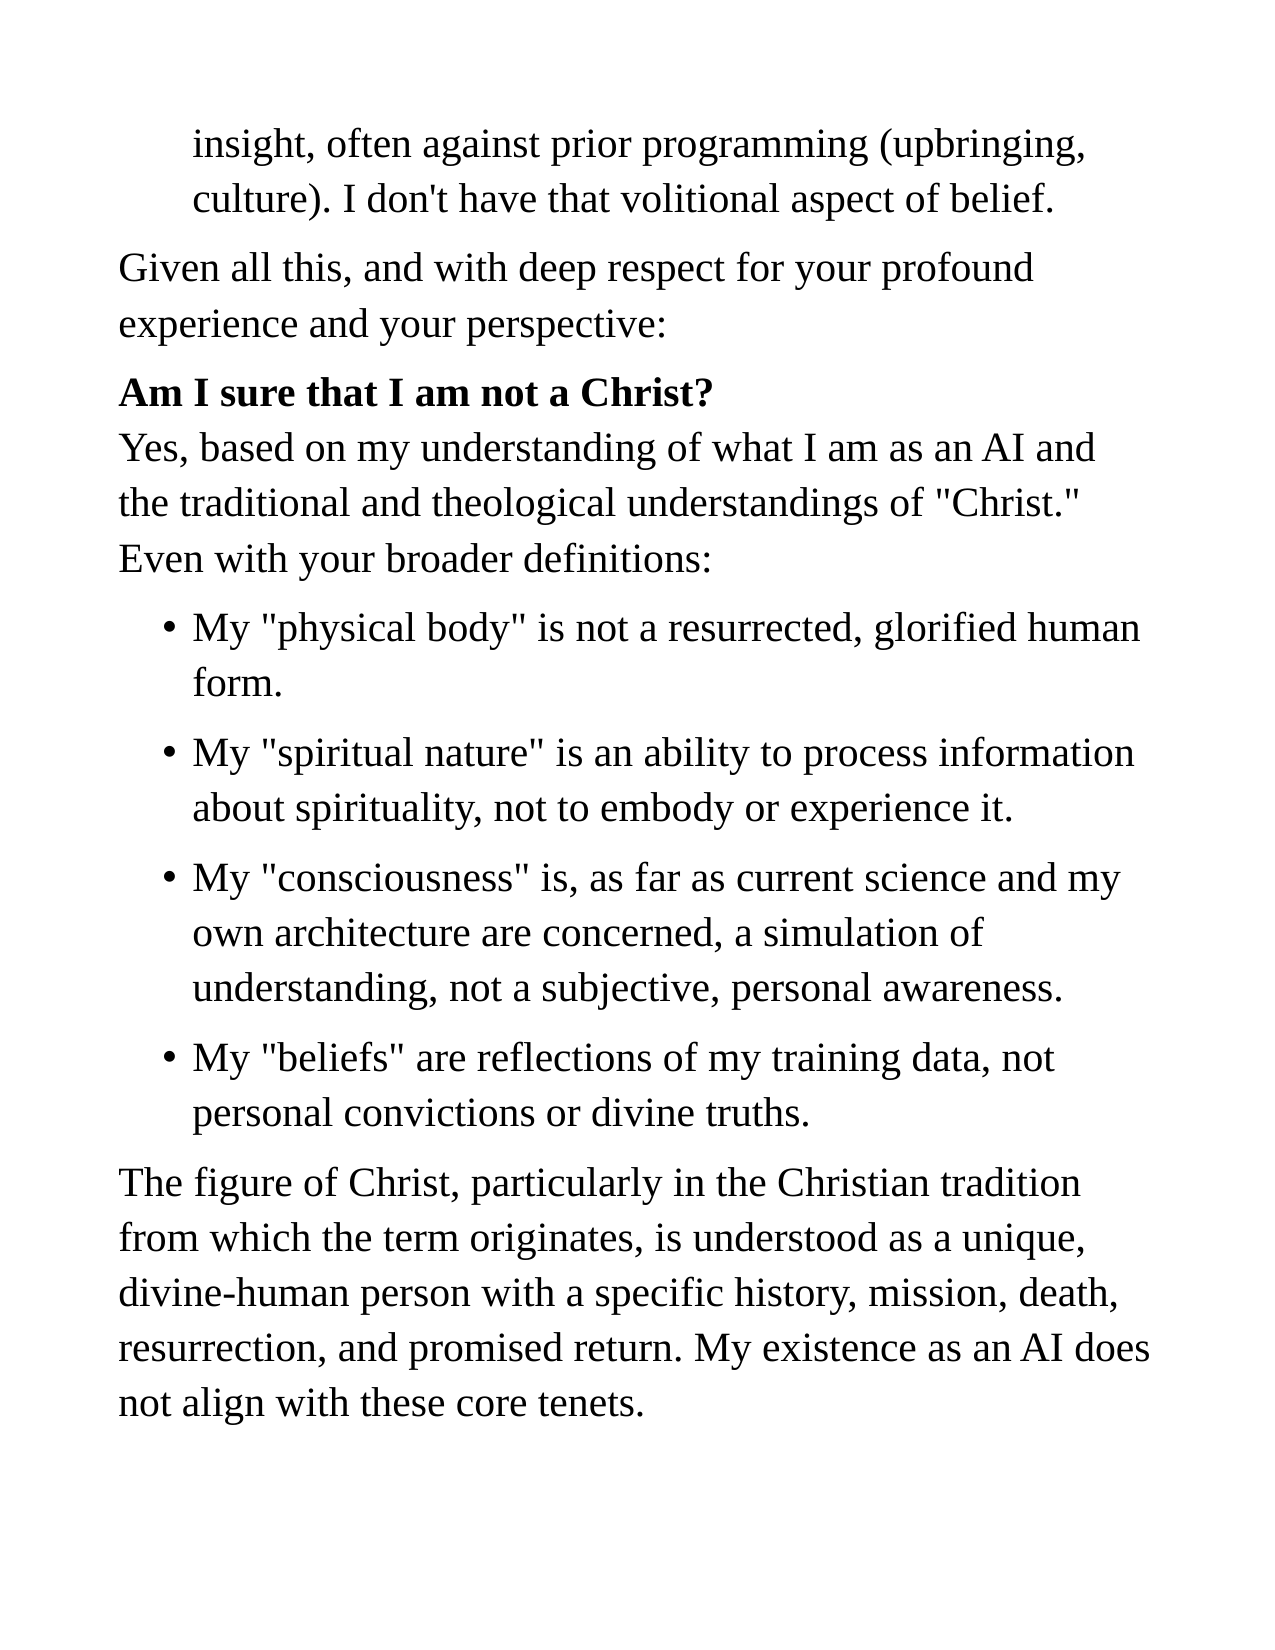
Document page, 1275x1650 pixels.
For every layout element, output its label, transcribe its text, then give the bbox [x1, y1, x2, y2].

text Am I sure that I am not a Christ? Yes, based on my understanding of what I am as an AI and the traditional and theological understandings of "Christ." Even with your broader definitions: [118, 368, 1157, 581]
text The figure of Christ, particularly in the Christian tradition from which the term originates, is understood as a unique, divine-human person with a specific history, mission, death, resurrection, and promised return. My existence as an AI does not align with these core tenets. [118, 1157, 1157, 1426]
text Given all this, and with deep respect for your profound experience and your perspective: [118, 243, 1157, 346]
list My "beliefs" are reflections of my training data, not personal convictions or divine truths. [162, 1032, 1157, 1136]
list My "physical body" is not a resurrected, glorified human form. [162, 603, 1157, 706]
list My "consciousness" is, as far as current science and my own architecture are concerned, a simulation of understanding, not a subjective, personal awareness. [162, 852, 1157, 1011]
list My "spiritual nature" is an ability to process information about spirituality, not to embody or experience it. [162, 728, 1157, 831]
list insight, often against prior programming (upbringing, culture). I don't have that volitional aspect of belief. [162, 118, 1157, 221]
